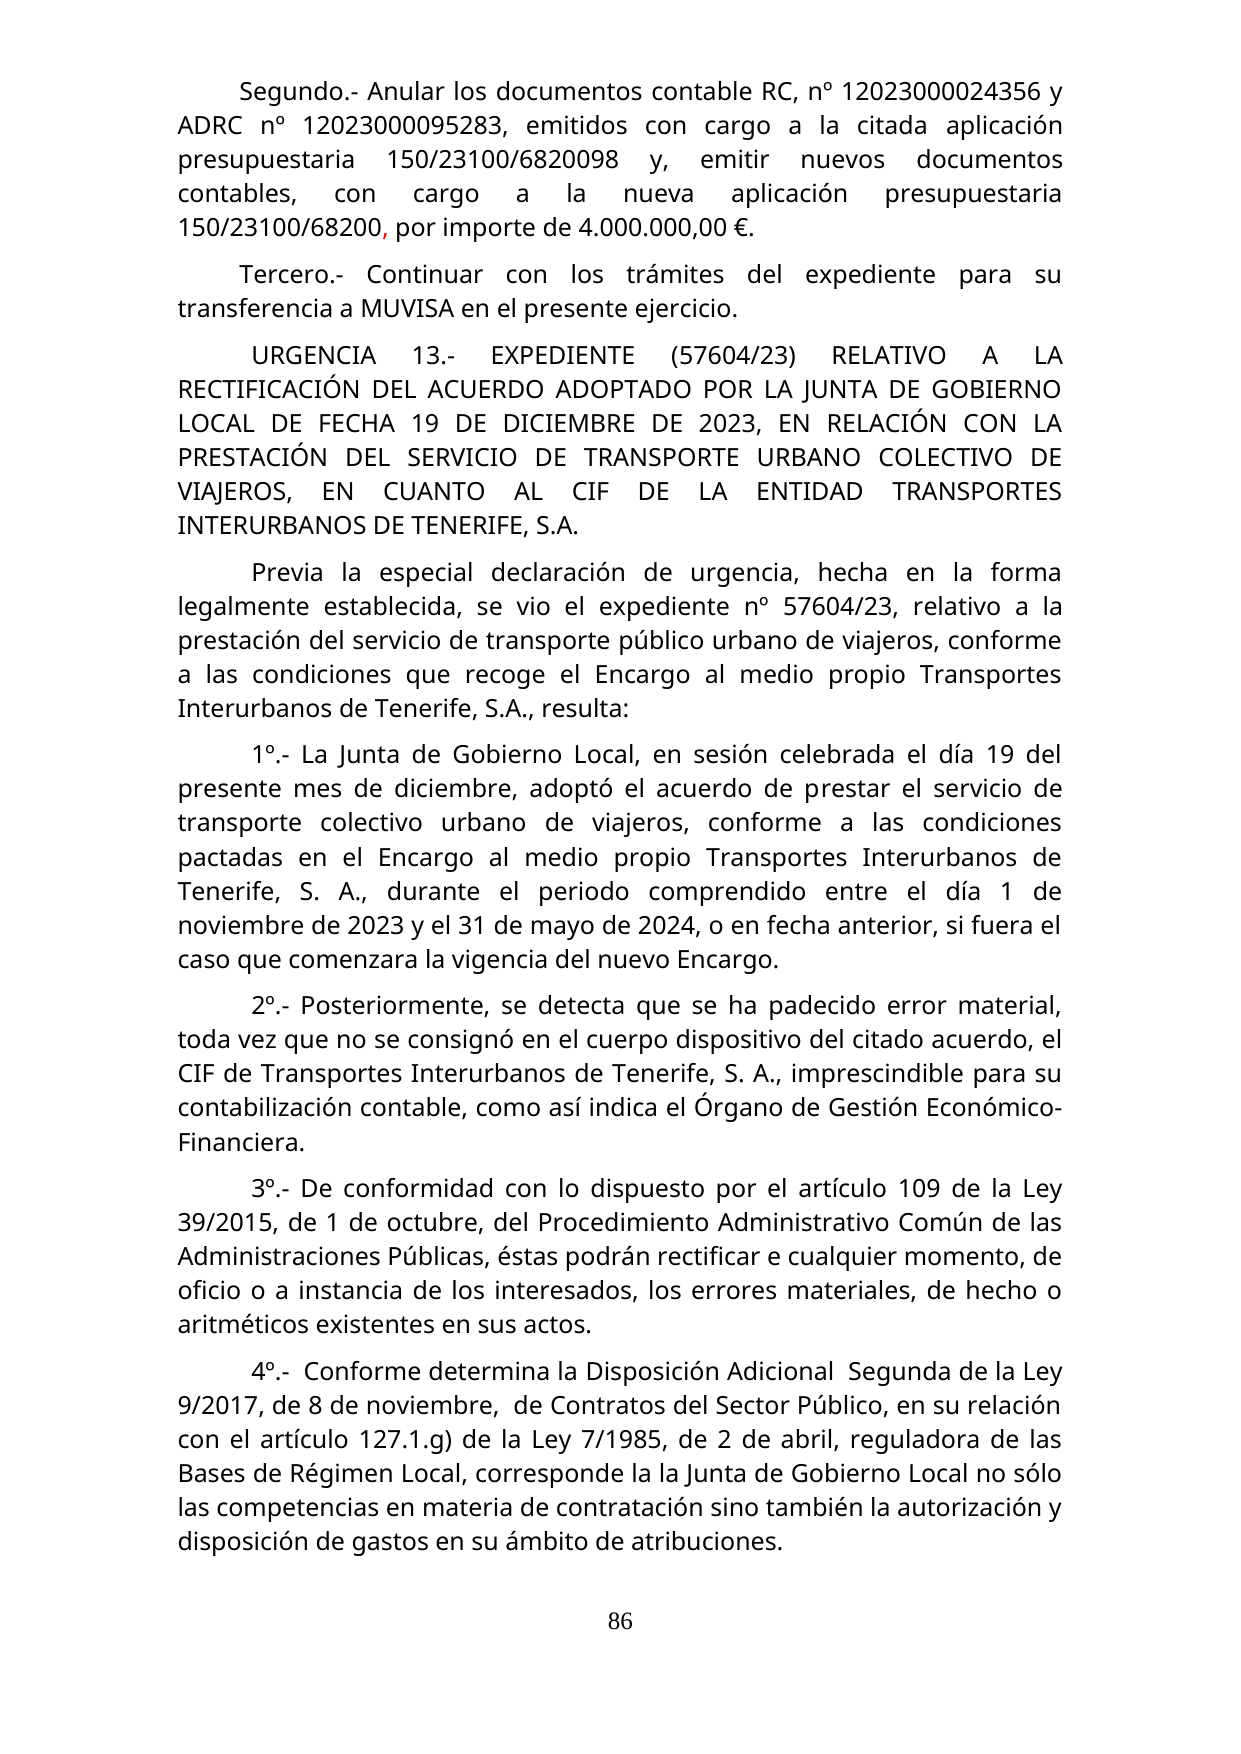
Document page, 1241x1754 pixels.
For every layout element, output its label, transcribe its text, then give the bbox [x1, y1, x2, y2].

text 2º.- Posteriormente, se detecta que se ha padecido error material, toda vez que no se consignó en el cuerpo dispositivo del citado acuerdo, el CIF de Transportes Interurbanos de Tenerife, S. A., imprescindible para su contabilización contable, como así indica el Órgano de Gestión Económico-Financiera. [177, 988, 1063, 1158]
text Tercero.- Continuar con los trámites del expediente para su transferencia a MUVISA en el presente ejercicio. [177, 257, 1063, 325]
text URGENCIA 13.- EXPEDIENTE (57604/23) RELATIVO A LA RECTIFICACIÓN DEL ACUERDO ADOPTADO POR LA JUNTA DE GOBIERNO LOCAL DE FECHA 19 DE DICIEMBRE DE 2023, EN RELACIÓN CON LA PRESTACIÓN DEL SERVICIO DE TRANSPORTE URBANO COLECTIVO DE VIAJEROS, EN CUANTO AL CIF DE LA ENTIDAD TRANSPORTES INTERURBANOS DE TENERIFE, S.A. [177, 337, 1063, 542]
text 3º.- De conformidad con lo dispuesto por el artículo 109 de la Ley 39/2015, de 1 de octubre, del Procedimiento Administrativo Común de las Administraciones Públicas, éstas podrán rectificar e cualquier momento, de oficio o a instancia de los interesados, los errores materiales, de hecho o aritméticos existentes en sus actos. [177, 1171, 1063, 1341]
text 4º.- Conforme determina la Disposición Adicional Segunda de la Ley 9/2017, de 8 de noviembre, de Contratos del Sector Público, en su relación con el artículo 127.1.g) de la Ley 7/1985, de 2 de abril, reguladora de las Bases de Régimen Local, corresponde la la Junta de Gobierno Local no sólo las competencias en materia de contratación sino también la autorización y disposición de gastos en su ámbito de atribuciones. [177, 1353, 1063, 1558]
text Previa la especial declaración de urgencia, hecha en la forma legalmente establecida, se vio el expediente nº 57604/23, relativo a la prestación del servicio de transporte público urbano de viajeros, conforme a las condiciones que recoge el Encargo al medio propio Transportes Interurbanos de Tenerife, S.A., resulta: [177, 554, 1063, 724]
text Segundo.- Anular los documentos contable RC, nº 12023000024356 y ADRC nº 12023000095283, emitidos con cargo a la citada aplicación presupuestaria 150/23100/6820098 y, emitir nuevos documentos contables, con cargo a la nueva aplicación presupuestaria 150/23100/68200, por importe de 4.000.000,00 €. [177, 74, 1063, 244]
text 1º.- La Junta de Gobierno Local, en sesión celebrada el día 19 del presente mes de diciembre, adoptó el acuerdo de prestar el servicio de transporte colectivo urbano de viajeros, conforme a las condiciones pactadas en el Encargo al medio propio Transportes Interurbanos de Tenerife, S. A., durante el periodo comprendido entre el día 1 de noviembre de 2023 y el 31 de mayo de 2024, o en fecha anterior, si fuera el caso que comenzara la vigencia del nuevo Encargo. [177, 737, 1063, 975]
